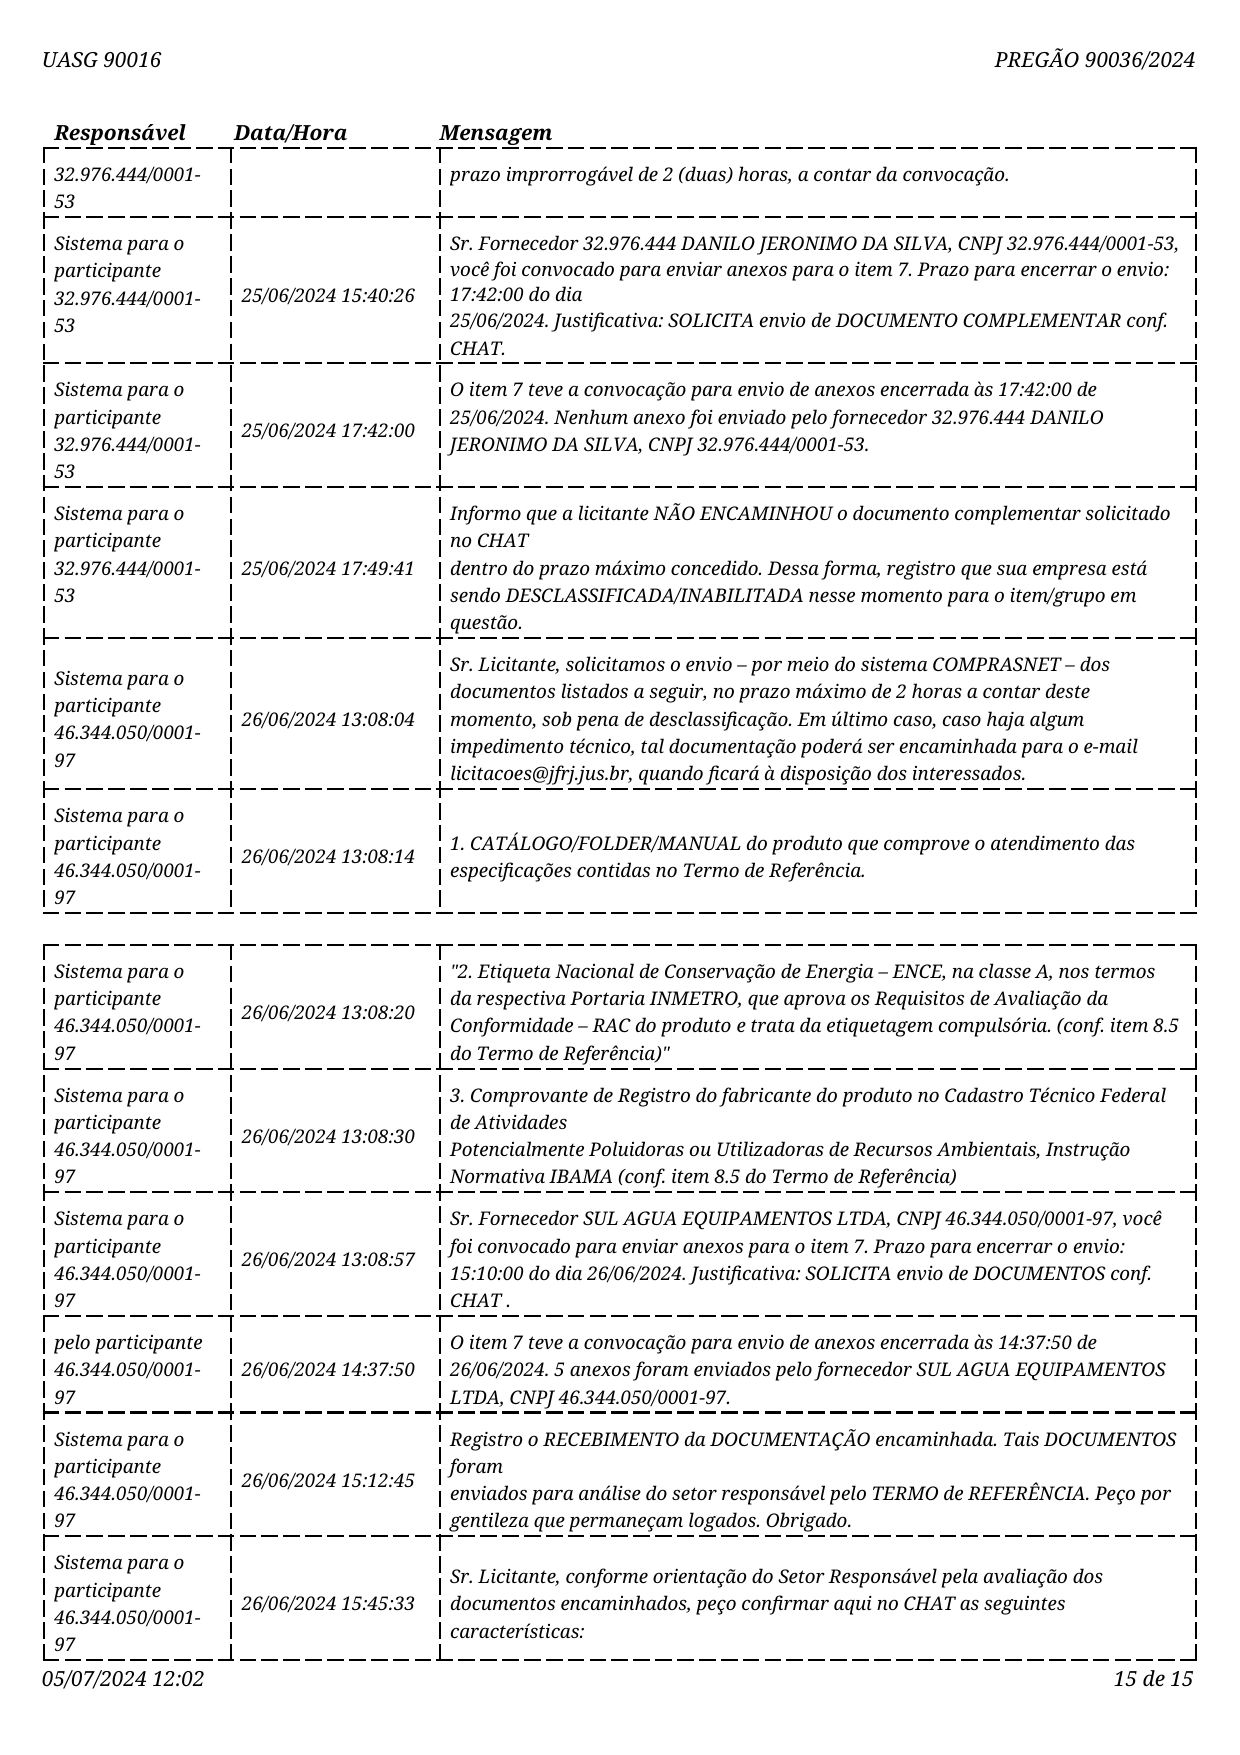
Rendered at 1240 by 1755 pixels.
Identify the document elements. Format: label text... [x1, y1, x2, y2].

table_cell 32.976.444/0001-53 [44, 147, 231, 216]
table_cell Sistema para o participante 46.344.050/0001-97 [44, 1411, 231, 1535]
table_cell Sr. Fornecedor SUL AGUA EQUIPAMENTOS LTDA, CNPJ 46.344.050/0001-97, você foi convocado para enviar anexos para o item 7. Prazo para encerrar o envio: 15:10:00 do dia 26/06/2024. Justificativa: SOLICITA envio de DOCUMENTOS conf. CHAT . [440, 1191, 1196, 1315]
table_cell Sistema para o participante 32.976.444/0001-53 [44, 486, 231, 637]
table_cell 25/06/2024 15:40:26 [231, 216, 439, 362]
table_cell Sistema para o participante 46.344.050/0001-97 [44, 1535, 231, 1659]
table_cell O item 7 teve a convocação para envio de anexos encerrada às 14:37:50 de 26/06/2024. 5 anexos foram enviados pelo fornecedor SUL AGUA EQUIPAMENTOS LTDA, CNPJ 46.344.050/0001-97. [440, 1315, 1196, 1411]
table_cell 1. CATÁLOGO/FOLDER/MANUAL do produto que comprove o atendimento das especificações contidas no Termo de Referência. [440, 788, 1196, 912]
table_cell O item 7 teve a convocação para envio de anexos encerrada às 17:42:00 de 25/06/2024. Nenhum anexo foi enviado pelo fornecedor 32.976.444 DANILO JERONIMO DA SILVA, CNPJ 32.976.444/0001-53. [440, 362, 1196, 486]
table_cell pelo participante 46.344.050/0001-97 [44, 1315, 231, 1411]
table_cell 26/06/2024 15:12:45 [231, 1411, 439, 1535]
table_header Sistema para o participante 46.344.050/0001-97 [44, 944, 231, 1067]
table_cell prazo improrrogável de 2 (duas) horas, a contar da convocação. [440, 147, 1196, 216]
table_cell 3. Comprovante de Registro do fabricante do produto no Cadastro Técnico Federal de Atividades Potencialmente Poluidoras ou Utilizadoras de Recursos Ambientais, Instrução Normativa IBAMA (conf. item 8.5 do Termo de Referência) [440, 1068, 1196, 1191]
table_cell Sistema para o participante 32.976.444/0001-53 [44, 362, 231, 486]
table_header "2. Etiqueta Nacional de Conservação de Energia – ENCE, na classe A, nos termos da respectiva Portaria INMETRO, que aprova os Requisitos de Avaliação da Conformidade – RAC do produto e trata da etiquetagem compulsória. (conf. item 8.5 do Termo de Referência)" [440, 944, 1196, 1067]
table_cell 26/06/2024 13:08:57 [231, 1191, 439, 1315]
table_cell 26/06/2024 13:08:04 [231, 637, 439, 788]
table_cell 26/06/2024 13:08:30 [231, 1068, 439, 1191]
table_cell Sr. Licitante, solicitamos o envio – por meio do sistema COMPRASNET – dos documentos listados a seguir, no prazo máximo de 2 horas a contar deste momento, sob pena de desclassificação. Em último caso, caso haja algum impedimento técnico, tal documentação poderá ser encaminhada para o e-mail licitacoes@jfrj.jus.br, quando ficará à disposição dos interessados. [440, 637, 1196, 788]
table_cell 26/06/2024 14:37:50 [231, 1315, 439, 1411]
table_cell Sistema para o participante 46.344.050/0001-97 [44, 1191, 231, 1315]
table_cell Sr. Fornecedor 32.976.444 DANILO JERONIMO DA SILVA, CNPJ 32.976.444/0001-53, você foi convocado para enviar anexos para o item 7. Prazo para encerrar o envio: 17:42:00 do dia 25/06/2024. Justificativa: SOLICITA envio de DOCUMENTO COMPLEMENTAR conf. CHAT. [440, 216, 1196, 362]
table_cell 25/06/2024 17:42:00 [231, 362, 439, 486]
table_header 26/06/2024 13:08:20 [231, 944, 439, 1067]
table_cell 26/06/2024 15:45:33 [231, 1535, 439, 1659]
table_cell [231, 147, 439, 216]
table_cell 25/06/2024 17:49:41 [231, 486, 439, 637]
table_cell Informo que a licitante NÃO ENCAMINHOU o documento complementar solicitado no CHAT dentro do prazo máximo concedido. Dessa forma, registro que sua empresa está sendo DESCLASSIFICADA/INABILITADA nesse momento para o item/grupo em questão. [440, 486, 1196, 637]
table_cell Sr. Licitante, conforme orientação do Setor Responsável pela avaliação dos documentos encaminhados, peço confirmar aqui no CHAT as seguintes características: [440, 1535, 1196, 1659]
table_cell 26/06/2024 13:08:14 [231, 788, 439, 912]
table_cell Sistema para o participante 46.344.050/0001-97 [44, 637, 231, 788]
table_cell Registro o RECEBIMENTO da DOCUMENTAÇÃO encaminhada. Tais DOCUMENTOS foram enviados para análise do setor responsável pelo TERMO de REFERÊNCIA. Peço por gentileza que permaneçam logados. Obrigado. [440, 1411, 1196, 1535]
table_cell Sistema para o participante 32.976.444/0001-53 [44, 216, 231, 362]
table_cell Sistema para o participante 46.344.050/0001-97 [44, 1068, 231, 1191]
table_cell Sistema para o participante 46.344.050/0001-97 [44, 788, 231, 912]
